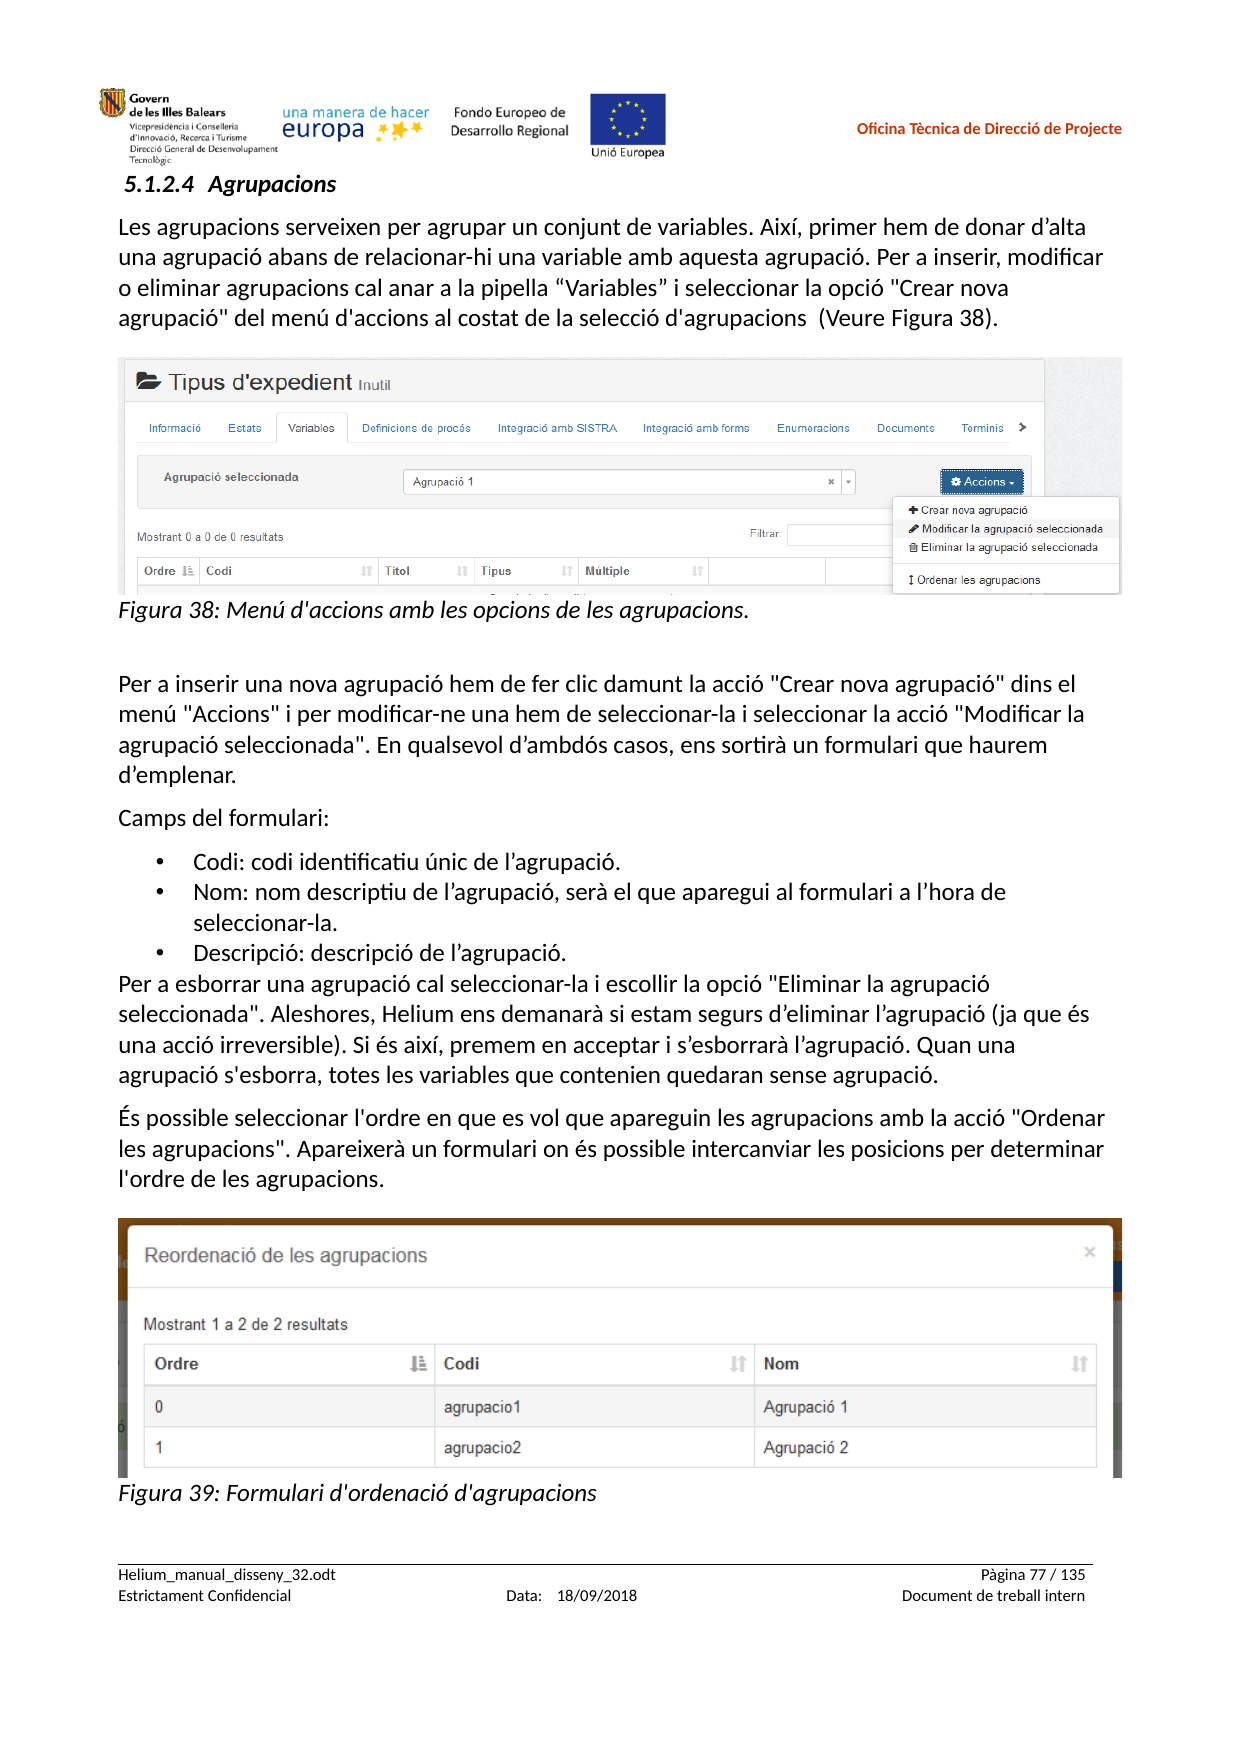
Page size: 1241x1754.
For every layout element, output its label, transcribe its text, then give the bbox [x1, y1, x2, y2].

text Figura 38: Menú d'accions amb les opcions de les agrupacions. [118, 595, 1122, 625]
list Codi: codi identificatiu únic de l’agrupació. [156, 846, 1122, 876]
text Les agrupacions serveixen per agrupar un conjunt de variables. Així, primer hem de donar d’alta una agrupació abans de relacionar-hi una variable amb aquesta agrupació. Per a inserir, modificar o eliminar agrupacions cal anar a la pipella “Variables” i seleccionar la opció "Crear nova agrupació" del menú d'accions al costat de la selecció d'agrupacions (Veure Figura 38). [118, 211, 1122, 333]
text Figura 39: Formulari d'ordenació d'agrupacions [118, 1478, 1122, 1508]
list Descripció: descripció de l’agrupació. [156, 937, 1122, 968]
text Camps del formulari: [118, 803, 1122, 833]
text Per a esborrar una agrupació cal seleccionar-la i escollir la opció "Eliminar la agrupació seleccionada". Aleshores, Helium ens demanarà si estam segurs d’eliminar l’agrupació (ja que és una acció irreversible). Si és així, premem en acceptar i s’esborrarà l’agrupació. Quan una agrupació s'esborra, totes les variables que contenien quedaran sense agrupació. [118, 968, 1122, 1090]
picture [99, 87, 668, 166]
list Nom: nom descriptiu de l’agrupació, serà el que aparegui al formulari a l’hora de seleccionar-la. [156, 876, 1122, 937]
text És possible seleccionar l'ordre en que es vol que apareguin les agrupacions amb la acció "Ordenar les agrupacions". Apareixerà un formulari on és possible intercanviar les posicions per determinar l'ordre de les agrupacions. [118, 1102, 1122, 1194]
picture [118, 1218, 1123, 1478]
subtitle Agrupacions [118, 168, 1122, 198]
text Per a inserir una nova agrupació hem de fer clic damunt la acció "Crear nova agrupació" dins el menú "Accions" i per modificar-ne una hem de seleccionar-la i seleccionar la acció "Modificar la agrupació seleccionada". En qualsevol d’ambdós casos, ens sortirà un formulari que haurem d’emplenar. [118, 668, 1122, 790]
